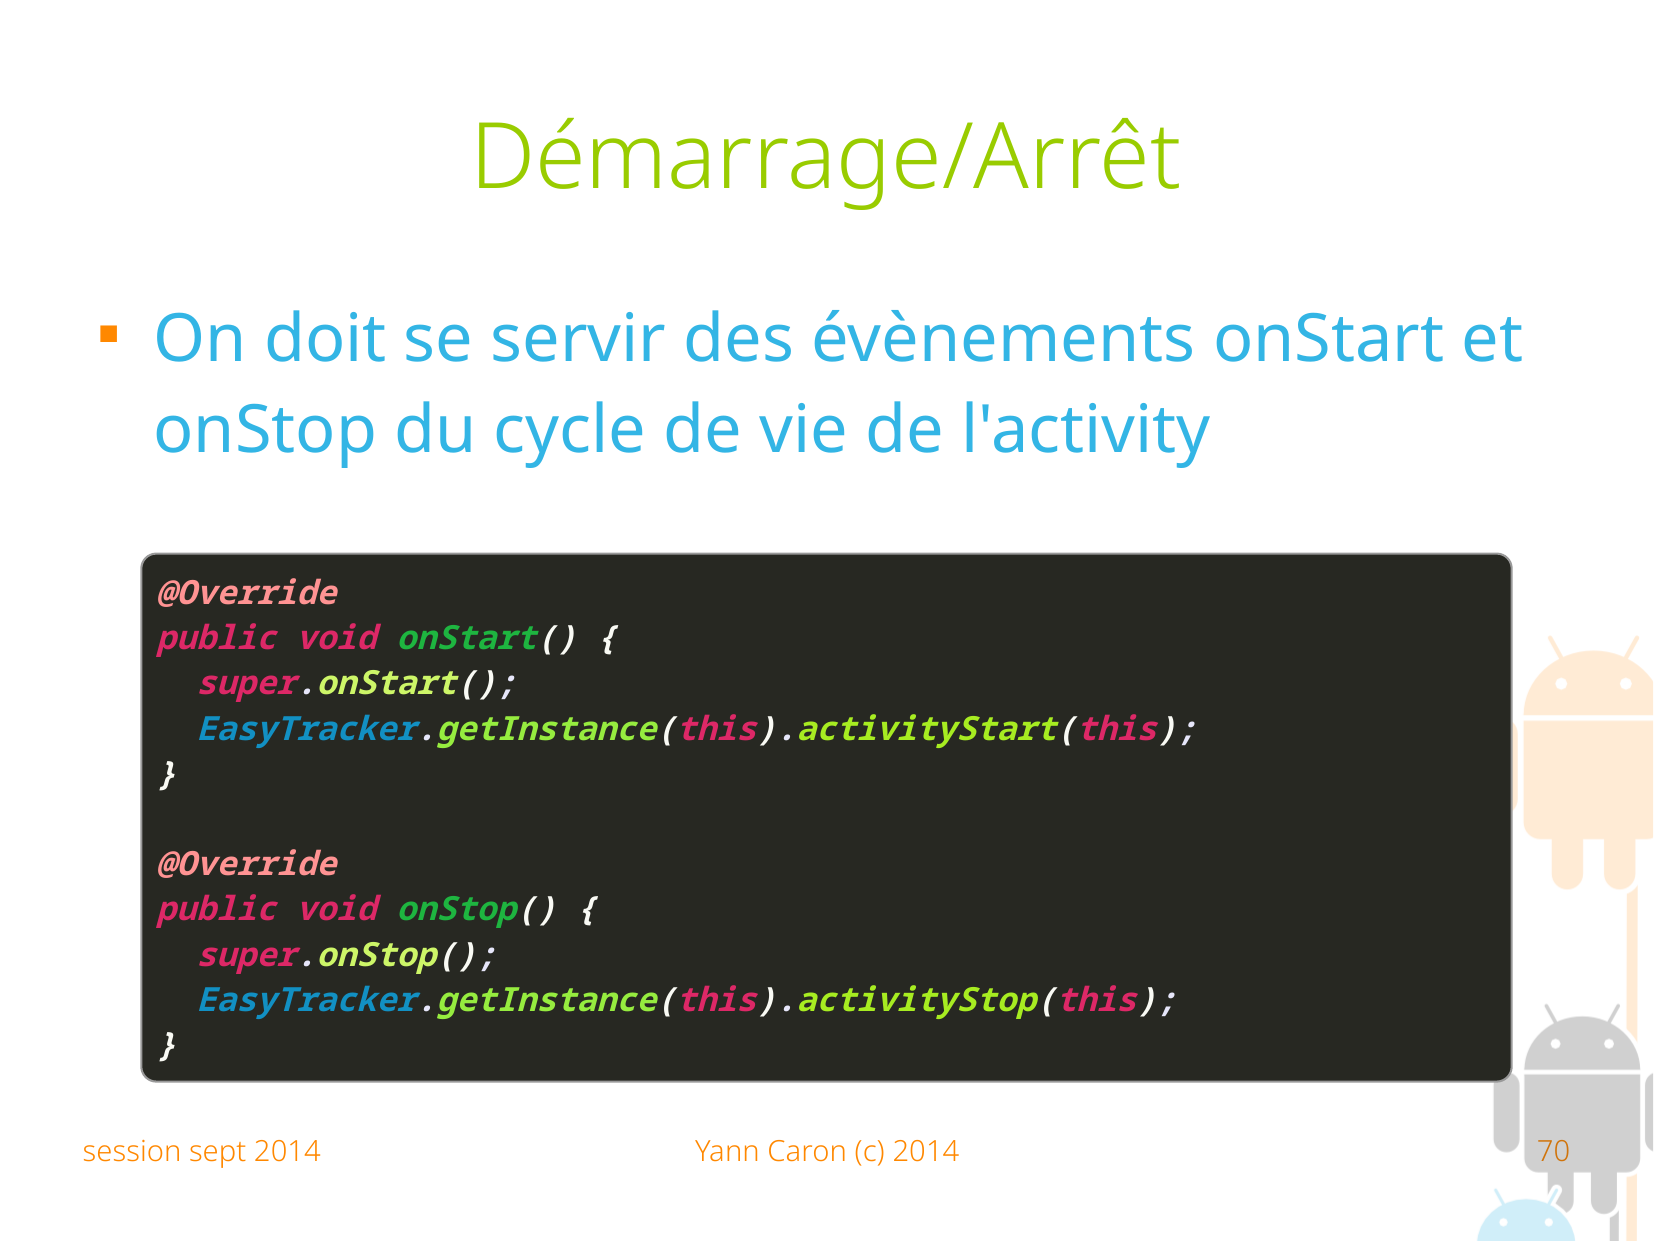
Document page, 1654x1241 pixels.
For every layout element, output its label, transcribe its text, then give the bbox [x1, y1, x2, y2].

list On doit se servir des évènements onStart et onStop du cycle de vie de l'activity [82, 290, 1571, 541]
title Démarrage/Arrêt [82, 49, 1571, 257]
picture [240, 423, 1654, 1241]
text_box @Override public void onStart() { super.onStart(); EasyTracker.getInstance(this).activityStart(this); } @Override public void onStop() { super.onStop(); EasyTracker.getInstance(this).activityStop(this); } [141, 553, 1512, 1013]
